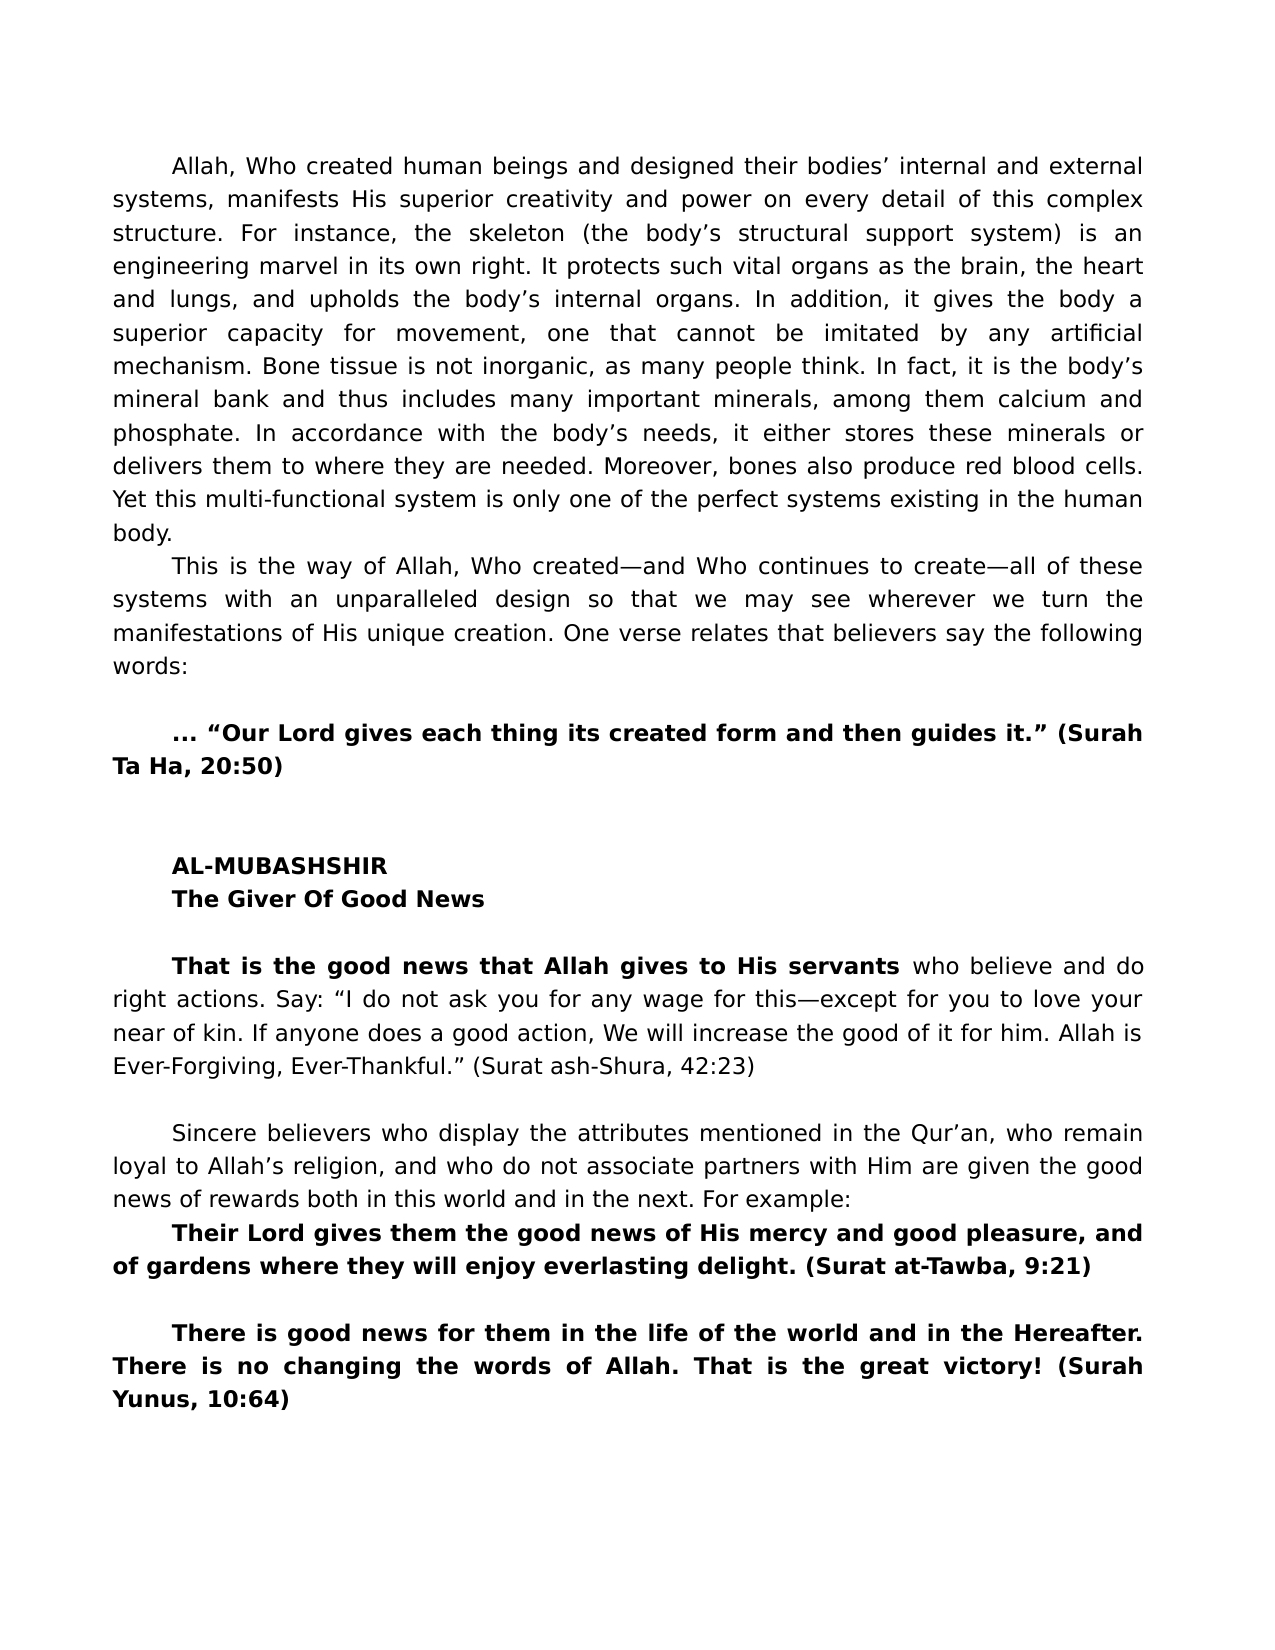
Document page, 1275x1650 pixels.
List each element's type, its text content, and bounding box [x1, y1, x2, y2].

text That is the good news that Allah gives to His servants who believe and do right actions. Say: “I do not ask you for any wage for this—except for you to love your near of kin. If anyone does a good action, We will increase the good of it for him. Allah is Ever-Forgiving, Ever-Thankful.” (Surat ash-Shura, 42:23) [112, 948, 1145, 1081]
text There is good news for them in the life of the world and in the Hereafter. There is no changing the words of Allah. That is the great victory! (Surah Yunus, 10:64) [112, 1314, 1145, 1414]
text Sincere believers who display the attributes mentioned in the Qur’an, who remain loyal to Allah’s religion, and who do not associate partners with Him are given the good news of rewards both in this world and in the next. For example: [112, 1114, 1145, 1214]
text Their Lord gives them the good news of His mercy and good pleasure, and of gardens where they will enjoy everlasting delight. (Surat at-Tawba, 9:21) [112, 1214, 1145, 1281]
text AL-MUBASHSHIR [112, 848, 1145, 881]
text ... “Our Lord gives each thing its created form and then guides it.” (Surah Ta Ha, 20:50) [112, 714, 1145, 781]
text This is the way of Allah, Who created—and Who continues to create—all of these systems with an unparalleled design so that we may see wherever we turn the manifestations of His unique creation. One verse relates that believers say the following words: [112, 548, 1145, 681]
text Allah, Who created human beings and designed their bodies’ internal and external systems, manifests His superior creativity and power on every detail of this complex structure. For instance, the skeleton (the body’s structural support system) is an engineering marvel in its own right. It protects such vital organs as the brain, the heart and lungs, and upholds the body’s internal organs. In addition, it gives the body a superior capacity for movement, one that cannot be imitated by any artificial mechanism. Bone tissue is not inorganic, as many people think. In fact, it is the body’s mineral bank and thus includes many important minerals, among them calcium and phosphate. In accordance with the body’s needs, it either stores these minerals or delivers them to where they are needed. Moreover, bones also produce red blood cells. Yet this multi-functional system is only one of the perfect systems existing in the human body. [112, 148, 1145, 548]
text The Giver Of Good News [112, 881, 1145, 914]
